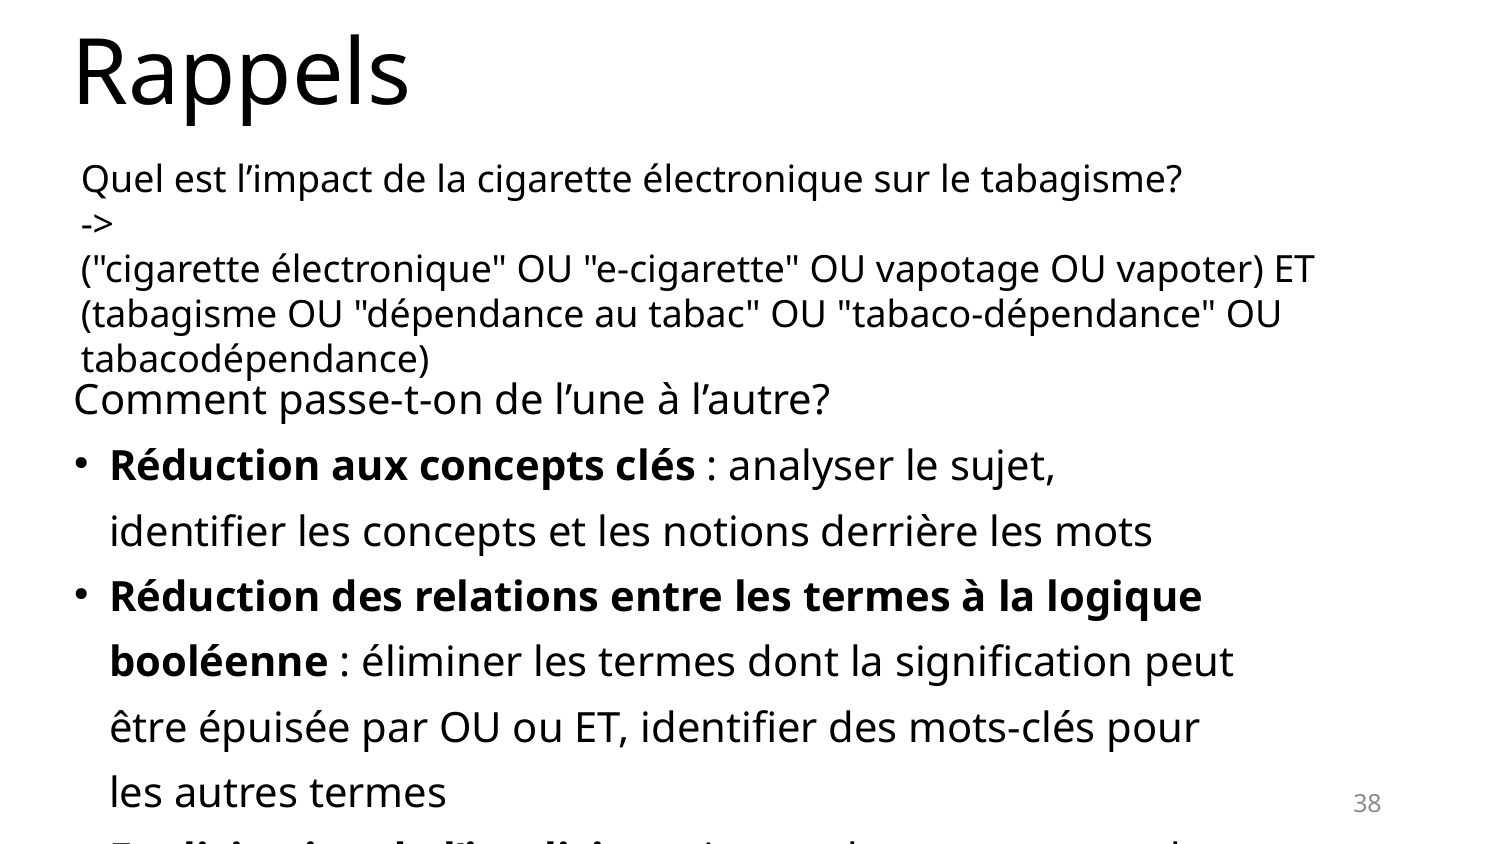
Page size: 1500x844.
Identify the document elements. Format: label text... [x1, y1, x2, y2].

text_box Comment passe-t-on de l’une à l’autre? Réduction aux concepts clés : analyser le sujet, identifier les concepts et les notions derrière les mots Réduction des relations entre les termes à la logique booléenne : éliminer les termes dont la signification peut être épuisée par OU ou ET, identifier des mots-clés pour les autres termes Explicitation de l’implicite : ajouter des synonymes, des variantes et équivalents, marquer les chaînes de caractère [59, 354, 1253, 802]
text_box Rappels [56, 5, 1477, 130]
text_box Quel est l’impact de la cigarette électronique sur le tabagisme? -> ("cigarette électronique" OU "e-cigarette" OU vapotage OU vapoter) ET (tabagisme OU "dépendance au tabac" OU "tabaco-dépendance" OU tabacodépendance) [66, 147, 1477, 488]
